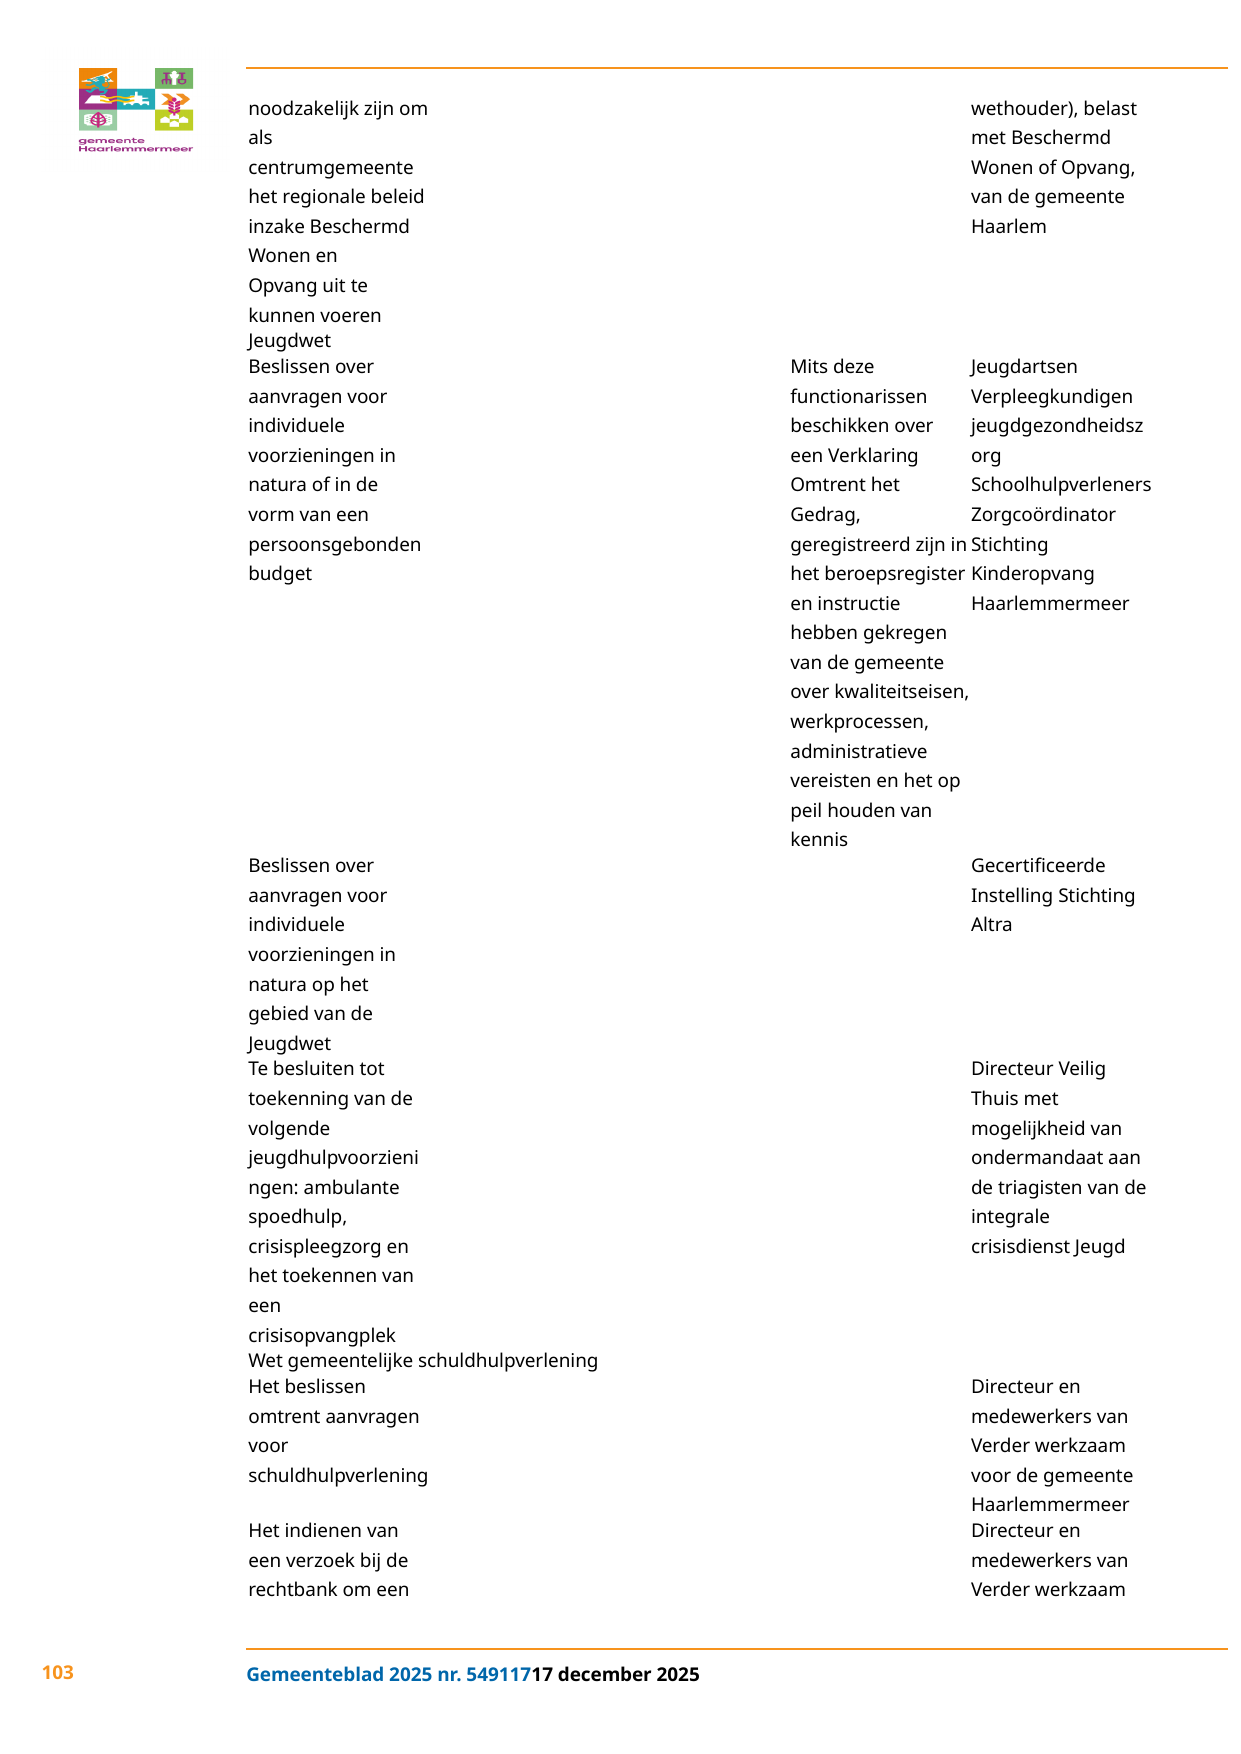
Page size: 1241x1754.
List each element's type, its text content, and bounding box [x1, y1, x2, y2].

table_cell noodzakelijk zijn om als centrumgemeente het regionale beleid inzake Beschermd Wonen en Opvang uit te kunnen voeren [248, 95, 429, 328]
table_cell Directeur en medewerkers van Verder werkzaam [971, 1518, 1152, 1602]
table_cell wethouder), belast met Beschermd Wonen of Opvang, van de gemeente Haarlem [971, 95, 1152, 328]
table_cell [609, 353, 790, 852]
table_cell [609, 95, 790, 328]
table_cell [429, 1518, 609, 1602]
table_cell Wet gemeentelijke schuldhulpverlening [248, 1348, 1152, 1373]
table_cell Directeur Veilig Thuis met mogelijkheid van ondermandaat aan de triagisten van de integrale crisisdienst Jeugd [971, 1056, 1152, 1348]
table_cell [790, 1056, 971, 1348]
table_cell Gecertificeerde Instelling Stichting Altra [971, 853, 1152, 1056]
table_cell [609, 1056, 790, 1348]
table_cell [429, 1373, 609, 1517]
table_cell [429, 95, 609, 328]
table_cell Directeur en medewerkers van Verder werkzaam voor de gemeente Haarlemmermeer [971, 1373, 1152, 1517]
table_cell Beslissen over aanvragen voor individuele voorzieningen in natura of in de vorm van een persoonsgebonden budget [248, 353, 429, 852]
table_cell Jeugdartsen Verpleegkundigen jeugdgezondheidszorg Schoolhulpverleners Zorgcoördinator Stichting Kinderopvang Haarlemmermeer [971, 353, 1152, 852]
table_cell Te besluiten tot toekenning van de volgende jeugdhulpvoorzieningen: ambulante spoedhulp, crisispleegzorg en het toekennen van een crisisopvangplek [248, 1056, 429, 1348]
table_cell [429, 1056, 609, 1348]
table_cell [429, 853, 609, 1056]
table_cell Het beslissen omtrent aanvragen voor schuldhulpverlening [248, 1373, 429, 1517]
table_cell [609, 853, 790, 1056]
table_cell [429, 353, 609, 852]
table_cell [609, 1373, 790, 1517]
table_cell Jeugdwet [248, 328, 1152, 353]
table_cell [609, 1518, 790, 1602]
table_cell [790, 853, 971, 1056]
table_cell [790, 95, 971, 328]
table_cell [790, 1373, 971, 1517]
table_cell Mits deze functionarissen beschikken over een Verklaring Omtrent het Gedrag, geregistreerd zijn in het beroepsregister en instructie hebben gekregen van de gemeente over kwaliteitseisen, werkprocessen, administratieve vereisten en het op peil houden van kennis [790, 353, 971, 852]
picture [41, 47, 231, 172]
table_cell [790, 1518, 971, 1602]
table_cell Beslissen over aanvragen voor individuele voorzieningen in natura op het gebied van de Jeugdwet [248, 853, 429, 1056]
table_cell Het indienen van een verzoek bij de rechtbank om een [248, 1518, 429, 1602]
